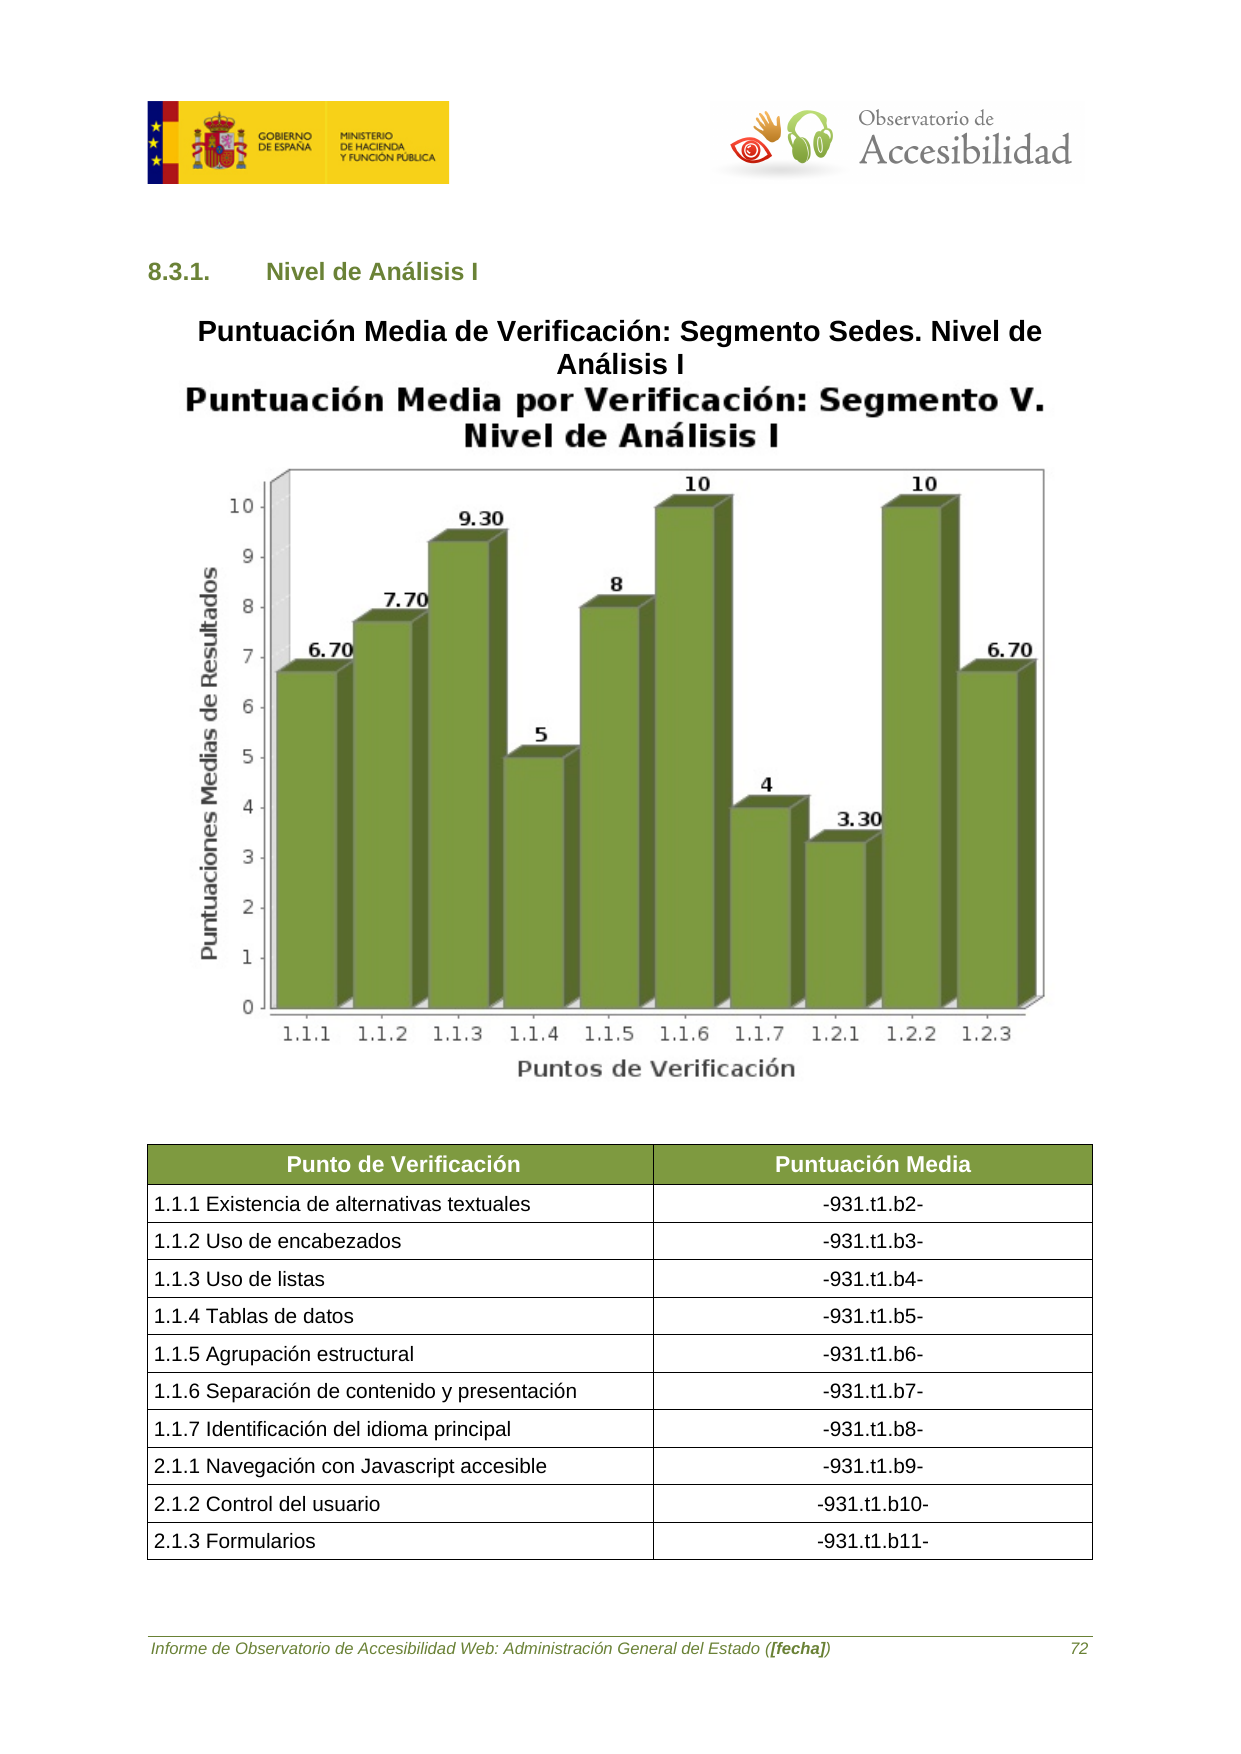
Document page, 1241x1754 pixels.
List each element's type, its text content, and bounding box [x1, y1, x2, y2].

table_cell -931.t1.b10- [654, 1485, 1092, 1522]
table_cell -931.t1.b4- [654, 1260, 1092, 1297]
table_cell -931.t1.b11- [654, 1523, 1092, 1559]
table_cell 1.1.1 Existencia de alternativas textuales [148, 1185, 653, 1222]
picture [178, 380, 1062, 1091]
table_cell -931.t1.b9- [654, 1448, 1092, 1484]
table_cell -931.t1.b2- [654, 1185, 1092, 1222]
table_cell 1.1.3 Uso de listas [148, 1260, 653, 1297]
table_cell 1.1.5 Agrupación estructural [148, 1335, 653, 1372]
table_cell 1.1.4 Tablas de datos [148, 1298, 653, 1334]
table_cell 2.1.1 Navegación con Javascript accesible [148, 1448, 653, 1484]
subtitle Nivel de Análisis I [148, 257, 1092, 286]
table_cell 1.1.2 Uso de encabezados [148, 1223, 653, 1259]
table_cell -931.t1.b7- [654, 1373, 1092, 1409]
table_cell -931.t1.b3- [654, 1223, 1092, 1259]
table_cell -931.t1.b5- [654, 1298, 1092, 1334]
table_cell 2.1.2 Control del usuario [148, 1485, 653, 1522]
picture [147, 101, 450, 184]
table_cell -931.t1.b6- [654, 1335, 1092, 1372]
table_cell 1.1.6 Separación de contenido y presentación [148, 1373, 653, 1409]
table_cell 1.1.7 Identificación del idioma principal [148, 1410, 653, 1447]
table_cell 2.1.3 Formularios [148, 1523, 653, 1559]
table_cell -931.t1.b8- [654, 1410, 1092, 1447]
text Puntuación Media de Verificación: Segmento Sedes. Nivel de Análisis I [148, 314, 1092, 381]
table_header Puntuación Media [654, 1145, 1092, 1184]
table_header Punto de Verificación [148, 1145, 653, 1184]
picture [710, 101, 1086, 184]
